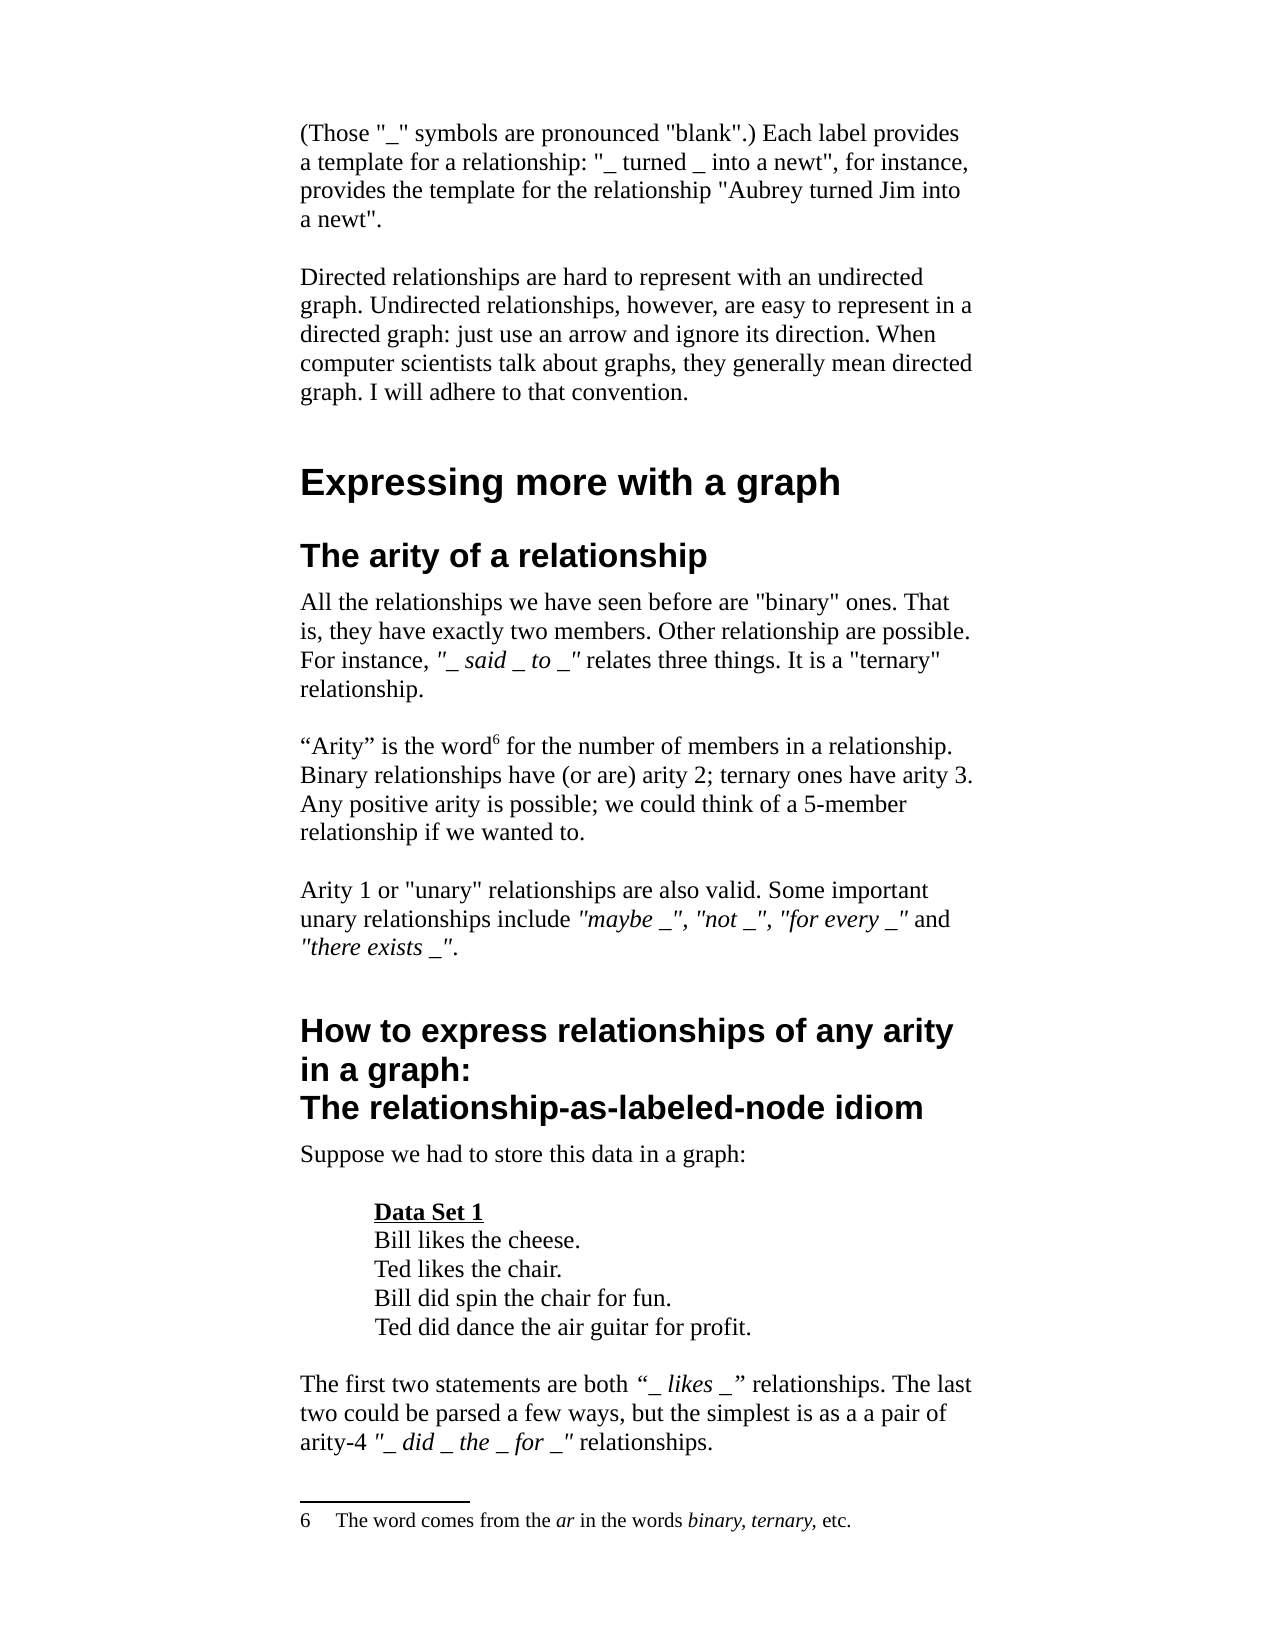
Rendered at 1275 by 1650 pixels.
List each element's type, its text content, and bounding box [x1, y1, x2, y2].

text Ted likes the chair. [300, 1254, 975, 1283]
text Directed relationships are hard to represent with an undirected graph. Undirected relationships, however, are easy to represent in a directed graph: just use an arrow and ignore its direction. When computer scientists talk about graphs, they generally mean directed graph. I will adhere to that convention. [300, 262, 975, 406]
subtitle Expressing more with a graph [300, 459, 975, 503]
text Data Set 1 [300, 1197, 975, 1226]
text The word comes from the ar in the words binary, ternary, etc. [300, 1508, 975, 1532]
text Arity 1 or "unary" relationships are also valid. Some important unary relationships include "maybe _", "not _", "for every _" and "there exists _". [300, 875, 975, 961]
text “Arity” is the word for the number of members in a relationship. Binary relationships have (or are) arity 2; ternary ones have arity 3. Any positive arity is possible; we could think of a 5-member relationship if we wanted to. [300, 731, 975, 846]
subtitle The arity of a relationship [300, 536, 975, 575]
text Bill did spin the chair for fun. [300, 1283, 975, 1312]
subtitle How to express relationships of any arity in a graph: The relationship-as-labeled-node idiom [300, 1011, 975, 1127]
text Ted did dance the air guitar for profit. [300, 1312, 975, 1341]
text Bill likes the cheese. [300, 1226, 975, 1254]
text (Those "_" symbols are pronounced "blank".) Each label provides a template for a relationship: "_ turned _ into a newt", for instance, provides the template for the relationship "Aubrey turned Jim into a newt". [300, 118, 975, 233]
text All the relationships we have seen before are "binary" ones. That is, they have exactly two members. Other relationship are possible. For instance, "_ said _ to _" relates three things. It is a "ternary" relationship. [300, 587, 975, 702]
text Suppose we had to store this data in a graph: [300, 1139, 975, 1168]
text The first two statements are both “_ likes _” relationships. The last two could be parsed a few ways, but the simplest is as a a pair of arity-4 "_ did _ the _ for _" relationships. [300, 1369, 975, 1456]
